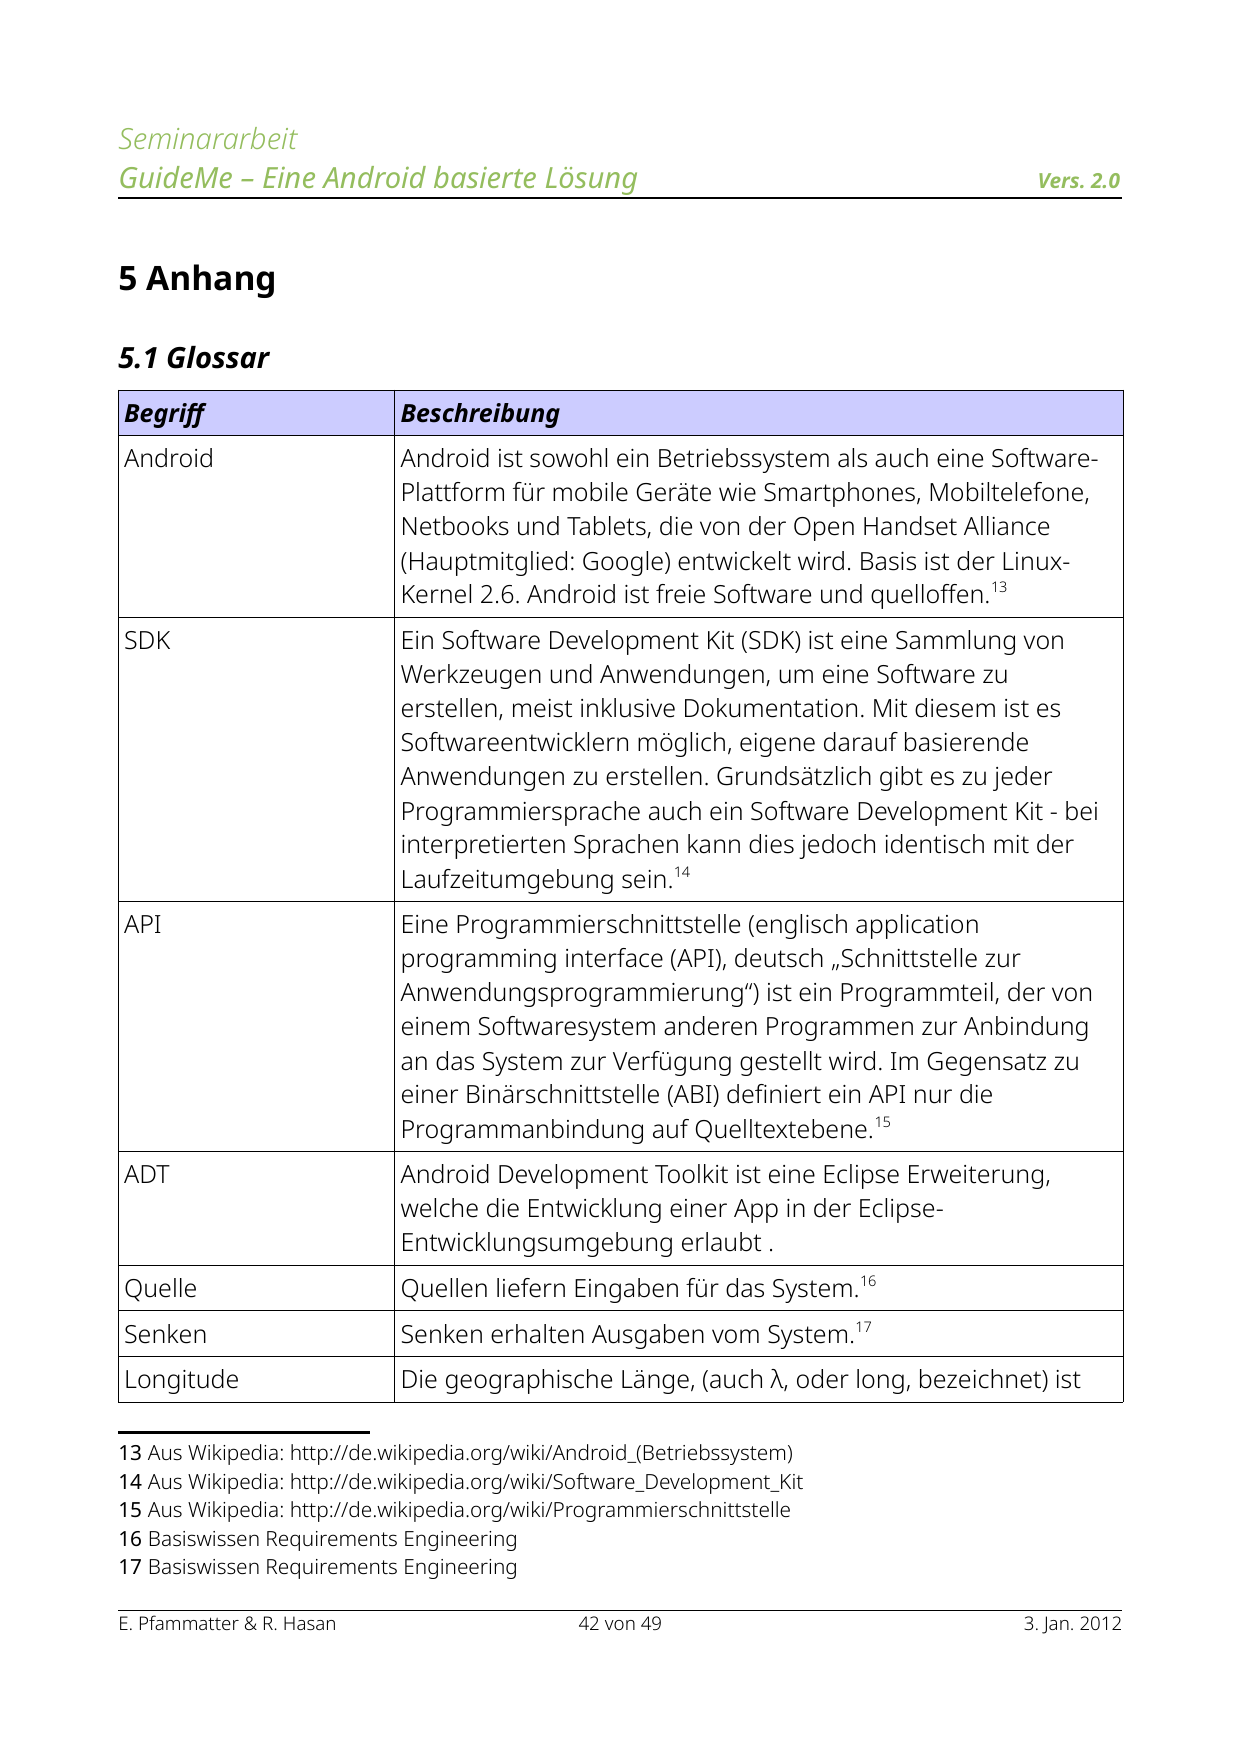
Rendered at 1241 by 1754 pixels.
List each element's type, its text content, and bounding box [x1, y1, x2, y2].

table_cell Android Development Toolkit ist eine Eclipse Erweiterung, welche die Entwicklung einer App in der Eclipse-Entwicklungsumgebung erlaubt . [395, 1152, 1123, 1265]
table_cell ADT [119, 1152, 394, 1265]
subtitle 5 Anhang [118, 254, 1122, 300]
table_cell Android ist sowohl ein Betriebssystem als auch eine Software-Plattform für mobile Geräte wie Smartphones, Mobiltelefone, Netbooks und Tablets, die von der Open Handset Alliance (Hauptmitglied: Google) entwickelt wird. Basis ist der Linux-Kernel 2.6. Android ist freie Software und quelloffen. [395, 436, 1123, 617]
table_cell Quelle [119, 1266, 394, 1310]
table_cell Ein Software Development Kit (SDK) ist eine Sammlung von Werkzeugen und Anwendungen, um eine Software zu erstellen, meist inklusive Dokumentation. Mit diesem ist es Softwareentwicklern möglich, eigene darauf basierende Anwendungen zu erstellen. Grundsätzlich gibt es zu jeder Programmiersprache auch ein Software Development Kit - bei interpretierten Sprachen kann dies jedoch identisch mit der Laufzeitumgebung sein. [395, 618, 1123, 901]
table_cell Die geographische Länge, (auch λ, oder long, bezeichnet) ist [395, 1357, 1123, 1402]
table_cell Eine Programmierschnittstelle (englisch application programming interface (API), deutsch „Schnittstelle zur Anwendungsprogrammierung“) ist ein Programmteil, der von einem Softwaresystem anderen Programmen zur Anbindung an das System zur Verfügung gestellt wird. Im Gegensatz zu einer Binärschnittstelle (ABI) definiert ein API nur die Programmanbindung auf Quelltextebene. [395, 902, 1123, 1151]
table_cell Senken erhalten Ausgaben vom System. [395, 1311, 1123, 1356]
table_cell Longitude [119, 1357, 394, 1402]
table_cell Android [119, 436, 394, 617]
table_cell Senken [119, 1311, 394, 1356]
table_cell SDK [119, 618, 394, 901]
table_header Beschreibung [395, 391, 1123, 435]
table_header Begriff [119, 391, 394, 435]
table_cell Quellen liefern Eingaben für das System. [395, 1266, 1123, 1310]
subtitle 5.1 Glossar [118, 337, 1122, 377]
table_cell API [119, 902, 394, 1151]
